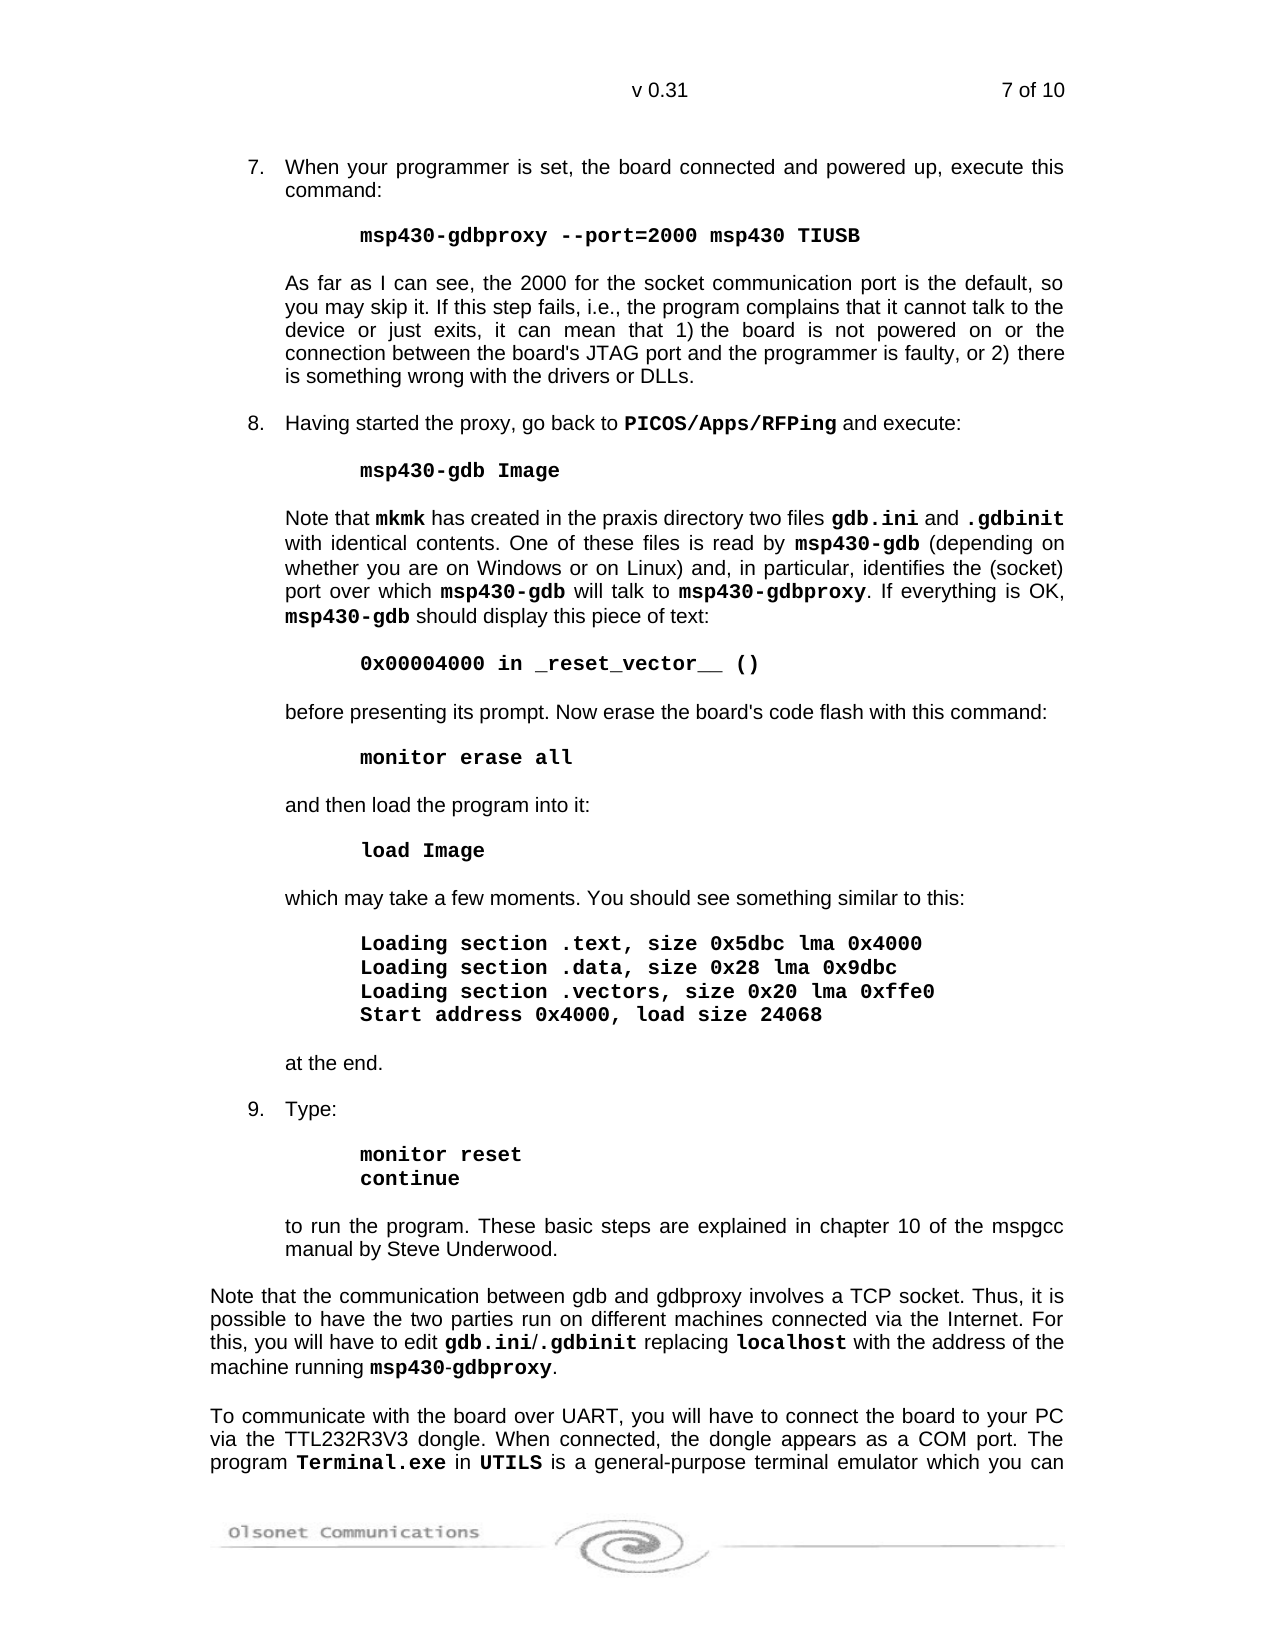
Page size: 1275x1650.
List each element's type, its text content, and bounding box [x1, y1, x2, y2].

list Loading section .data, size 0x28 lma 0x9dbc [322, 957, 1065, 981]
list monitor reset [322, 1144, 1065, 1168]
list Start address 0x4000, load size 24068 [322, 1004, 1065, 1028]
list Loading section .vectors, size 0x20 lma 0xffe0 [322, 981, 1065, 1004]
text Note that the communication between gdb and gdbproxy involves a TCP socket. Thus, it is possible to have the two parties run on different machines connected via the Internet. For this, you will have to edit gdb.ini/.gdbinit replacing localhost with the address of the machine running msp430-gdbproxy. [210, 1284, 1065, 1381]
list Type: [247, 1098, 1065, 1121]
list which may take a few moments. You should see something similar to this: [247, 887, 1065, 910]
list Loading section .text, size 0x5dbc lma 0x4000 [322, 933, 1065, 957]
list msp430-gdb Image [322, 460, 1065, 483]
list As far as I can see, the 2000 for the socket communication port is the default, so you may skip it. If this step fails, i.e., the program complains that it cannot talk to the device or just exits, it can mean that 1) the board is not powered on or the connection between the board's JTAG port and the programmer is faulty, or 2) there is something wrong with the drivers or DLLs. [247, 272, 1065, 388]
list load Image [322, 840, 1065, 864]
list 0x00004000 in _reset_vector__ () [322, 653, 1065, 677]
list When your programmer is set, the board connected and powered up, execute this command: [247, 155, 1065, 202]
list before presenting its prompt. Now erase the board's code flash with this command: [247, 700, 1065, 723]
text To communicate with the board over UART, you will have to connect the board to your PC via the TTL232R3V3 dongle. When connected, the dongle appears as a COM port. The program Terminal.exe in UTILS is a general-purpose terminal emulator which you can [210, 1404, 1065, 1476]
list monitor erase all [322, 747, 1065, 770]
text at the end. [210, 1051, 1065, 1074]
list continue [322, 1168, 1065, 1191]
list and then load the program into it: [247, 794, 1065, 817]
list Having started the proxy, go back to PICOS/Apps/RFPing and execute: [247, 411, 1065, 436]
picture [210, 1504, 1065, 1596]
list to run the program. These basic steps are explained in chapter 10 of the mspgcc manual by Steve Underwood. [247, 1215, 1065, 1261]
list Note that mkmk has created in the praxis directory two files gdb.ini and .gdbinit with identical contents. One of these files is read by msp430-gdb (depending on whether you are on Windows or on Linux) and, in particular, identifies the (socket) port over which msp430-gdb will talk to msp430-gdbproxy. If everything is OK, msp430-gdb should display this piece of text: [247, 507, 1065, 630]
list msp430-gdbproxy --port=2000 msp430 TIUSB [322, 225, 1065, 249]
